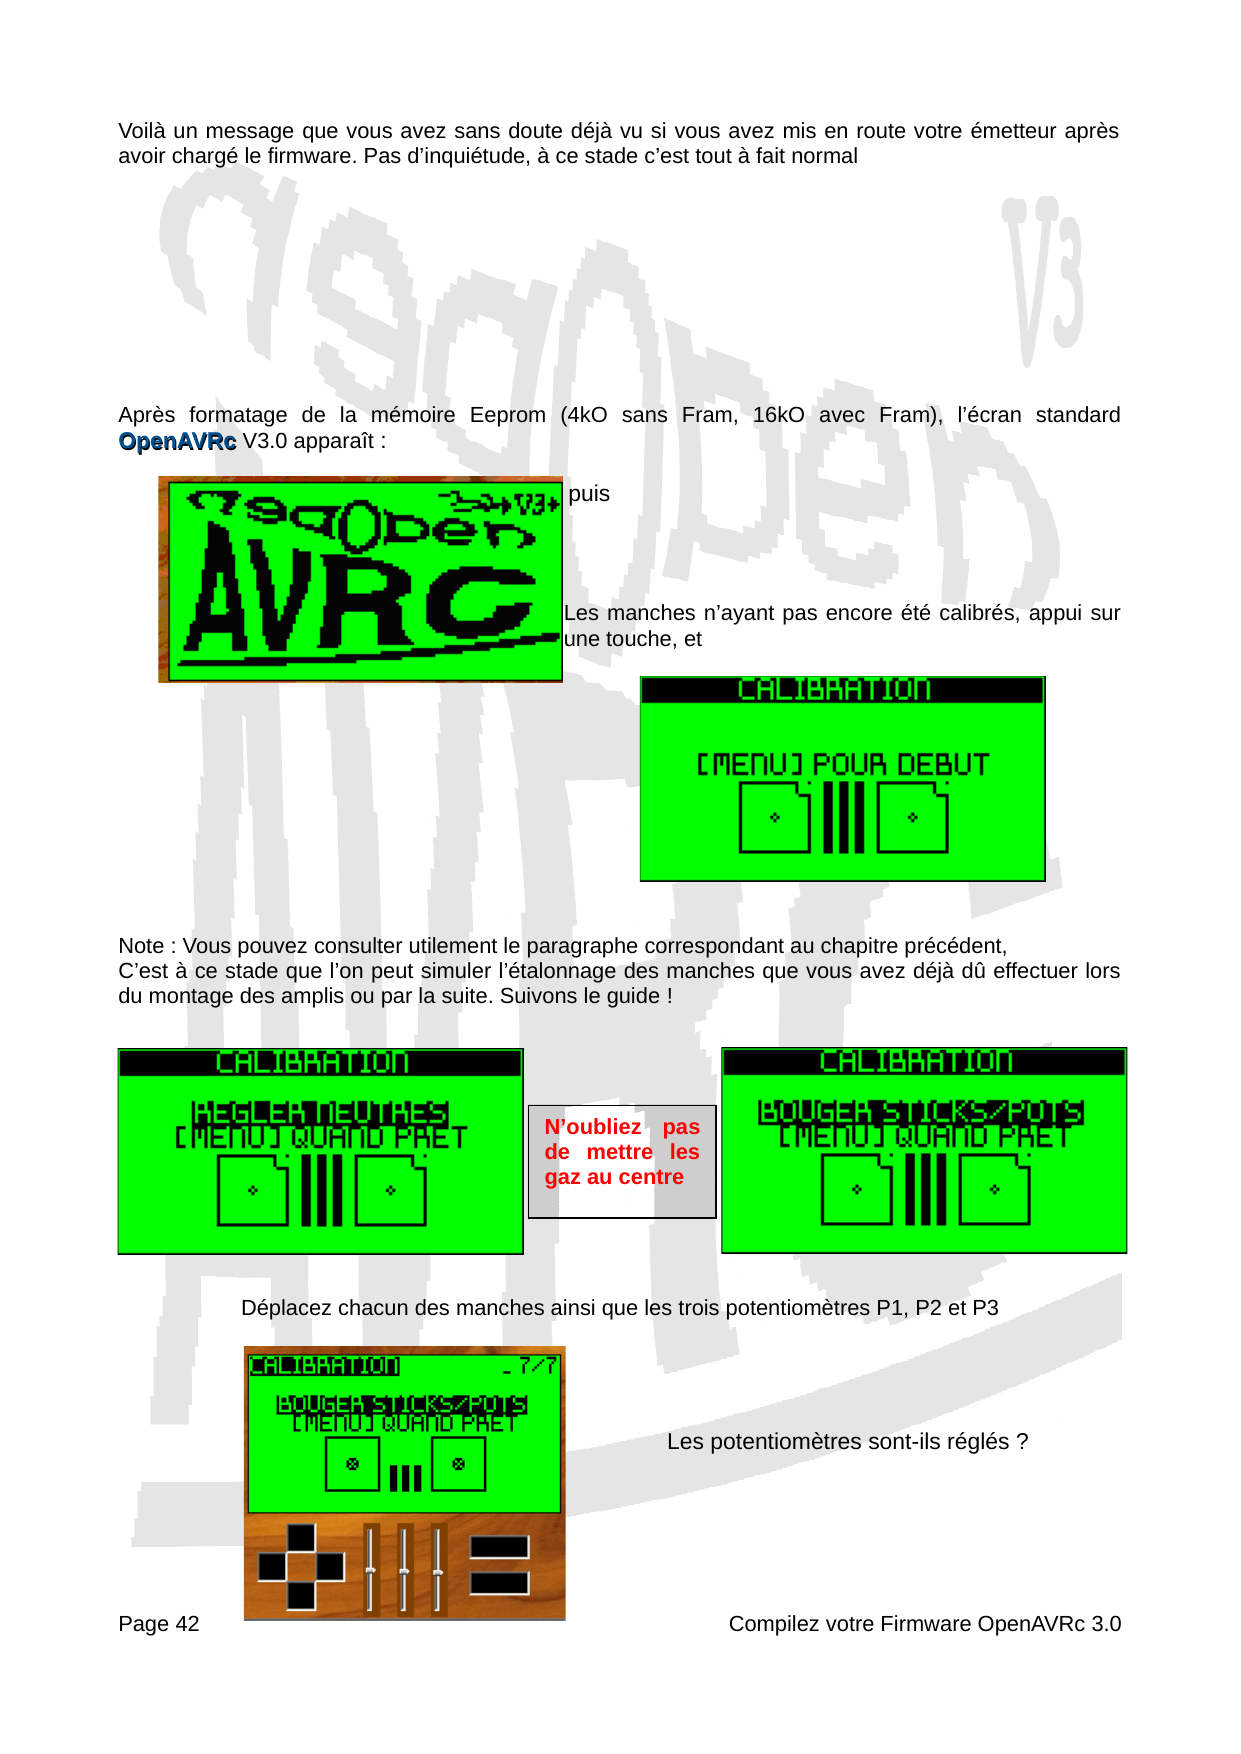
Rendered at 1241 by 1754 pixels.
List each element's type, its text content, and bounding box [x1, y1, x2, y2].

text Voilà un message que vous avez sans doute déjà vu si vous avez mis en route votre émetteur après avoir chargé le firmware. Pas d’inquiétude, à ce stade c’est tout à fait normal [118, 118, 1122, 168]
text Les potentiomètres sont-ils réglés ? [629, 1425, 1060, 1456]
text Note : Vous pouvez consulter utilement le paragraphe correspondant au chapitre précédent, [118, 933, 1122, 958]
text C’est à ce stade que l’on peut simuler l’étalonnage des manches que vous avez déjà dû effectuer lors du montage des amplis ou par la suite. Suivons le guide ! [118, 958, 1122, 1008]
text Déplacez chacun des manches ainsi que les trois potentiomètres P1, P2 et P3 [118, 1295, 1122, 1320]
text N’oubliez pas de mettre les gaz au centre [544, 1114, 700, 1189]
picture [721, 1047, 1128, 1254]
text Après formatage de la mémoire Eeprom (4kO sans Fram, 16kO avec Fram), l’écran standard OpenAVRc V3.0 apparaît : [118, 401, 1122, 454]
text [118, 600, 158, 651]
picture [117, 1048, 524, 1255]
text puis [118, 454, 1122, 507]
text Les manches n’ayant pas encore été calibrés, appui sur une touche, et [563, 600, 1122, 651]
picture [639, 676, 1046, 882]
